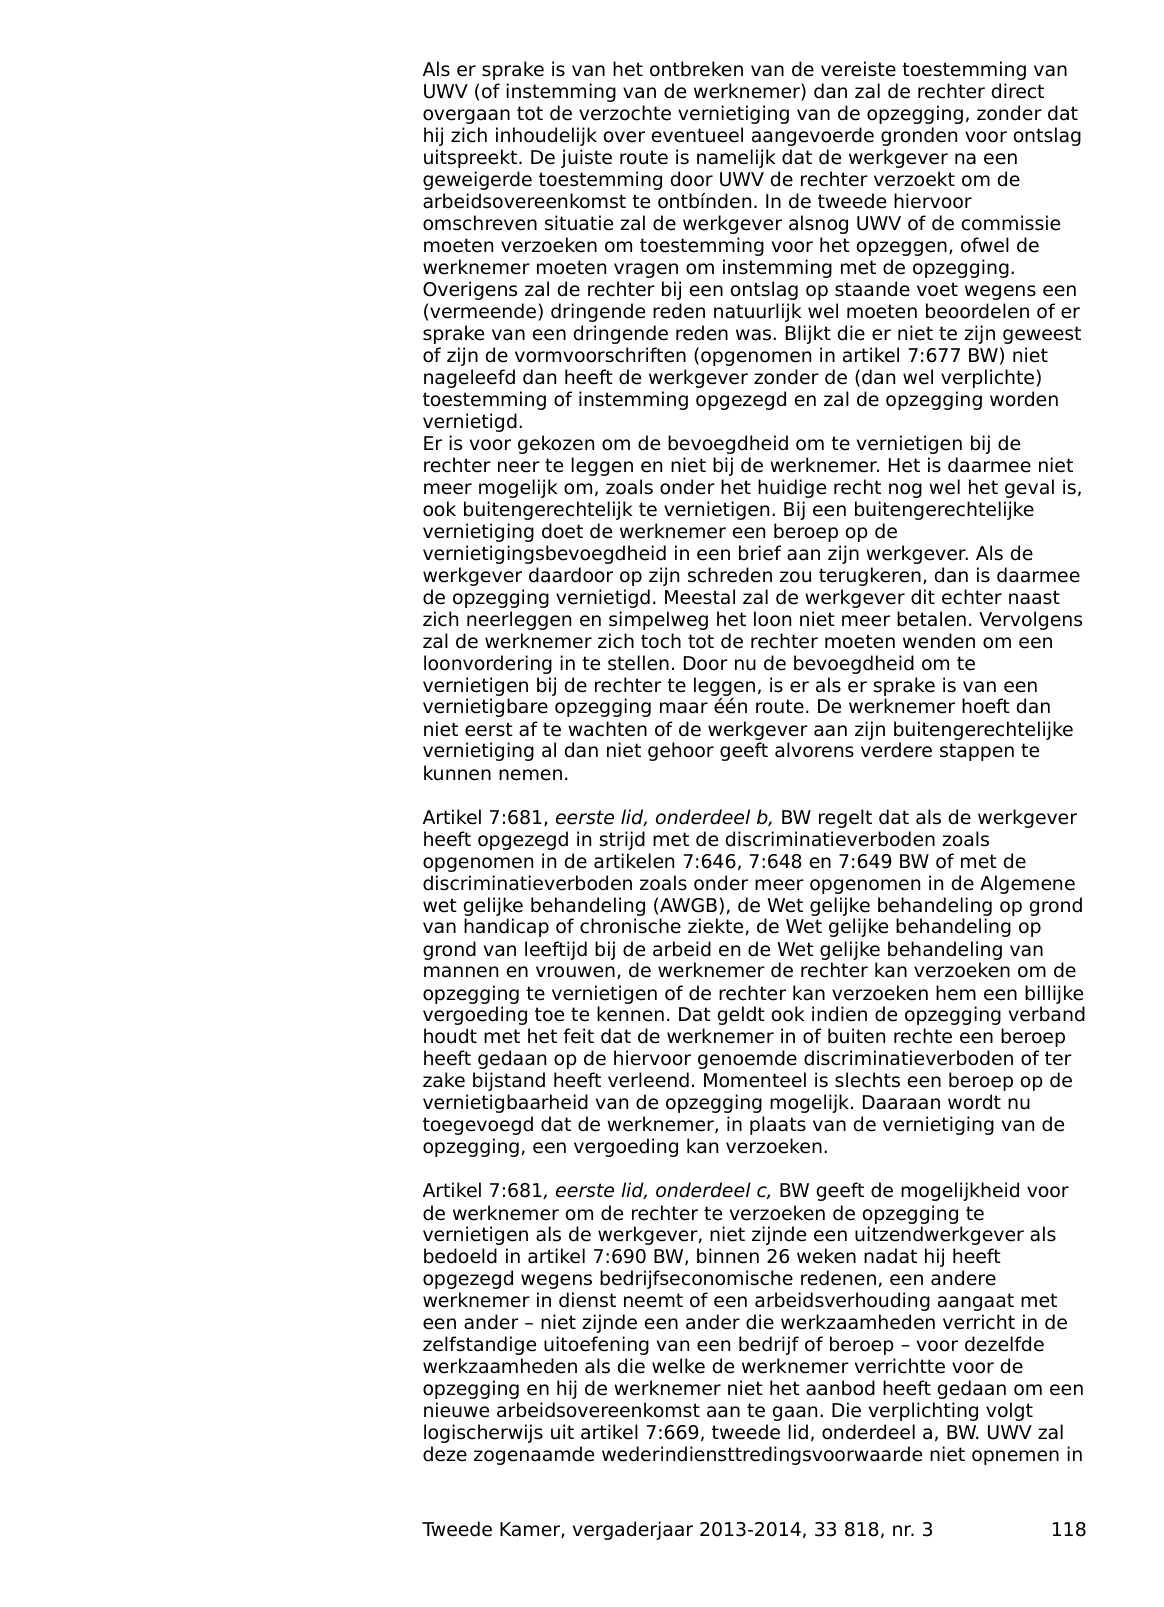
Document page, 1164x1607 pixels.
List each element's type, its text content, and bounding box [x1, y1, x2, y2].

text Als er sprake is van het ontbreken van de vereiste toestemming van UWV (of instemming van de werknemer) dan zal de rechter direct overgaan tot de verzochte vernietiging van de opzegging, zonder dat hij zich inhoudelijk over eventueel aangevoerde gronden voor ontslag uitspreekt. De juiste route is namelijk dat de werkgever na een geweigerde toestemming door UWV de rechter verzoekt om de arbeidsovereenkomst te ontbínden. In de tweede hiervoor omschreven situatie zal de werkgever alsnog UWV of de commissie moeten verzoeken om toestemming voor het opzeggen, ofwel de werknemer moeten vragen om instemming met de opzegging. Overigens zal de rechter bij een ontslag op staande voet wegens een (vermeende) dringende reden natuurlijk wel moeten beoordelen of er sprake van een dringende reden was. Blijkt die er niet te zijn geweest of zijn de vormvoorschriften (opgenomen in artikel 7:677 BW) niet nageleefd dan heeft de werkgever zonder de (dan wel verplichte) toestemming of instemming opgezegd en zal de opzegging worden vernietigd. [422, 59, 1087, 433]
text Artikel 7:681, eerste lid, onderdeel b, BW regelt dat als de werkgever heeft opgezegd in strijd met de discriminatieverboden zoals opgenomen in de artikelen 7:646, 7:648 en 7:649 BW of met de discriminatieverboden zoals onder meer opgenomen in de Algemene wet gelijke behandeling (AWGB), de Wet gelijke behandeling op grond van handicap of chronische ziekte, de Wet gelijke behandeling op grond van leeftijd bij de arbeid en de Wet gelijke behandeling van mannen en vrouwen, de werknemer de rechter kan verzoeken om de opzegging te vernietigen of de rechter kan verzoeken hem een billijke vergoeding toe te kennen. Dat geldt ook indien de opzegging verband houdt met het feit dat de werknemer in of buiten rechte een beroep heeft gedaan op de hiervoor genoemde discriminatieverboden of ter zake bijstand heeft verleend. Momenteel is slechts een beroep op de vernietigbaarheid van de opzegging mogelijk. Daaraan wordt nu toegevoegd dat de werknemer, in plaats van de vernietiging van de opzegging, een vergoeding kan verzoeken. [422, 807, 1087, 1158]
text Artikel 7:681, eerste lid, onderdeel c, BW geeft de mogelijkheid voor de werknemer om de rechter te verzoeken de opzegging te vernietigen als de werkgever, niet zijnde een uitzendwerkgever als bedoeld in artikel 7:690 BW, binnen 26 weken nadat hij heeft opgezegd wegens bedrijfseconomische redenen, een andere werknemer in dienst neemt of een arbeidsverhouding aangaat met een ander – niet zijnde een ander die werkzaamheden verricht in de zelfstandige uitoefening van een bedrijf of beroep – voor dezelfde werkzaamheden als die welke de werknemer verrichtte voor de opzegging en hij de werknemer niet het aanbod heeft gedaan om een nieuwe arbeidsovereenkomst aan te gaan. Die verplichting volgt logischerwijs uit artikel 7:669, tweede lid, onderdeel a, BW. UWV zal deze zogenaamde wederindiensttredingsvoorwaarde niet opnemen in [422, 1180, 1087, 1466]
text Er is voor gekozen om de bevoegdheid om te vernietigen bij de rechter neer te leggen en niet bij de werknemer. Het is daarmee niet meer mogelijk om, zoals onder het huidige recht nog wel het geval is, ook buitengerechtelijk te vernietigen. Bij een buitengerechtelijke vernietiging doet de werknemer een beroep op de vernietigingsbevoegdheid in een brief aan zijn werkgever. Als de werkgever daardoor op zijn schreden zou terugkeren, dan is daarmee de opzegging vernietigd. Meestal zal de werkgever dit echter naast zich neerleggen en simpelweg het loon niet meer betalen. Vervolgens zal de werknemer zich toch tot de rechter moeten wenden om een loonvordering in te stellen. Door nu de bevoegdheid om te vernietigen bij de rechter te leggen, is er als er sprake is van een vernietigbare opzegging maar één route. De werknemer hoeft dan niet eerst af te wachten of de werkgever aan zijn buitengerechtelijke vernietiging al dan niet gehoor geeft alvorens verdere stappen te kunnen nemen. [422, 433, 1087, 784]
